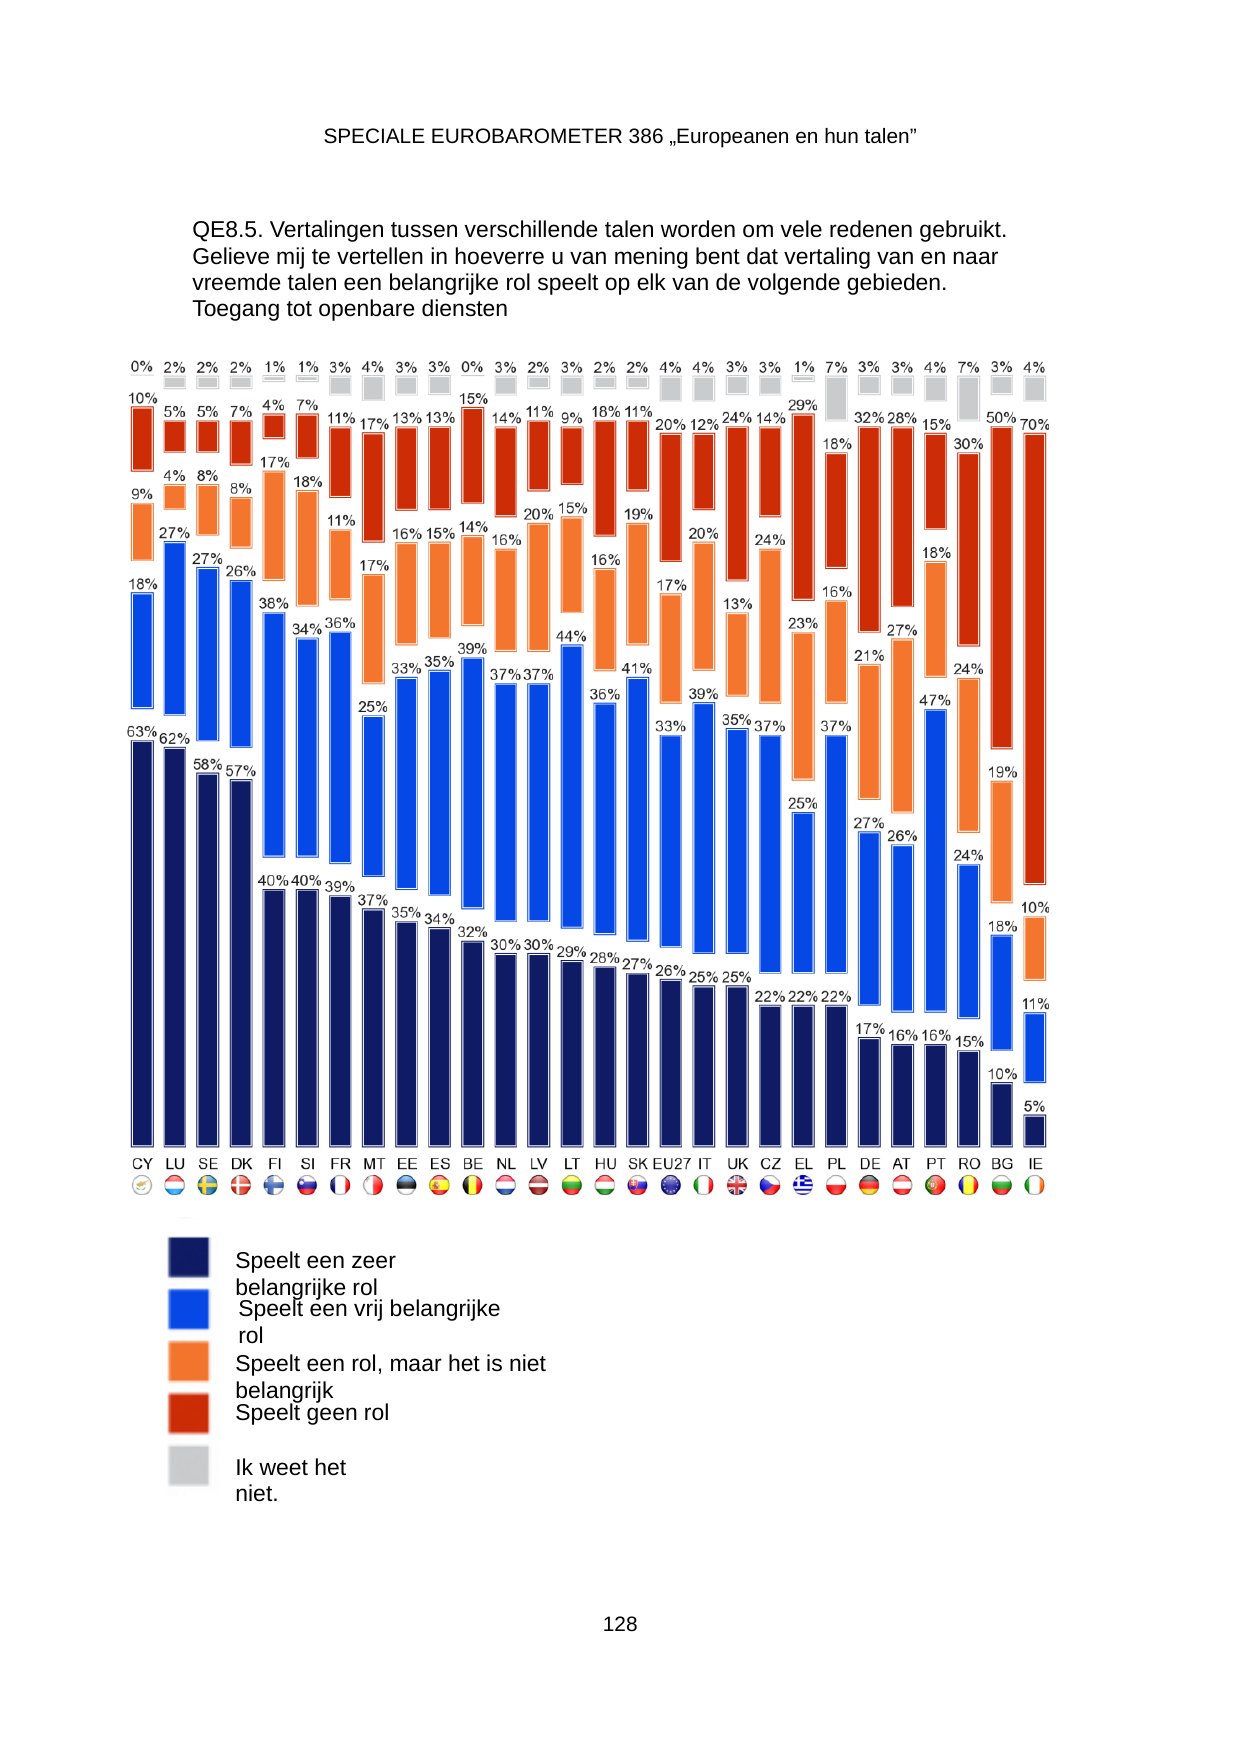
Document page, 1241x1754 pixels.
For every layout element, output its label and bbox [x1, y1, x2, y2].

picture [131, 1217, 221, 1501]
picture [118, 349, 1049, 1200]
